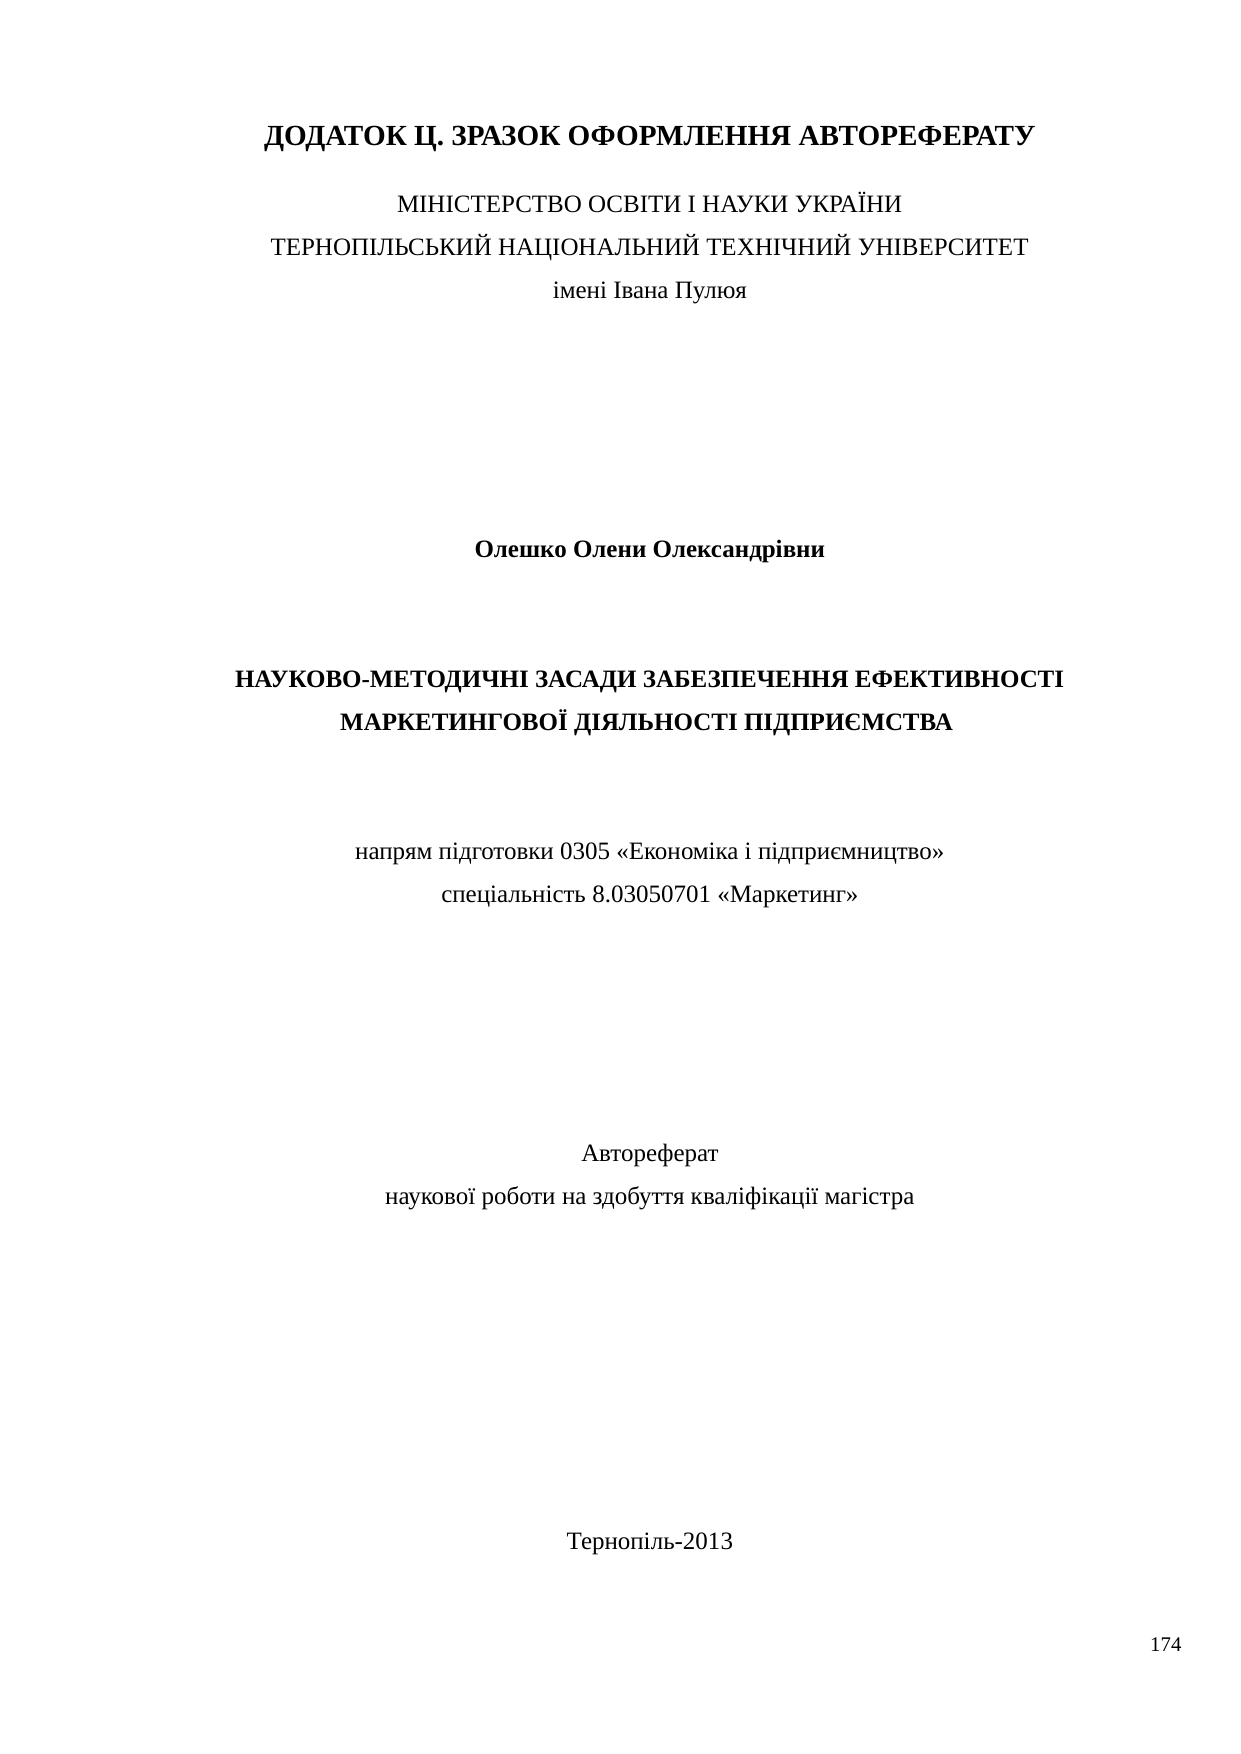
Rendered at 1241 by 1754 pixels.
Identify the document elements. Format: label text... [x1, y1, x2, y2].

text Тернопіль-2013 [118, 1526, 1181, 1555]
text наукової роботи на здобуття кваліфікації магістра [118, 1181, 1181, 1210]
text напрям підготовки 0305 «Економіка і підприємництво» [118, 836, 1181, 865]
text Автореферат [118, 1138, 1181, 1167]
text ТЕРНОПІЛЬСЬКИЙ НАЦІОНАЛЬНИЙ ТЕХНІЧНИЙ УНІВЕРСИТЕТ [118, 232, 1181, 261]
text МІНІСТЕРСТВО ОСВІТИ І НАУКИ УКРАЇНИ [118, 189, 1181, 218]
text Додаток Ц. Зразок оформлення автореферату [118, 118, 1181, 152]
text НАУКОВО-МЕТОДИЧНІ ЗАСАДИ ЗАБЕЗПЕЧЕННЯ ЕФЕКТИВНОСТІ МАРКЕТИНГОВОЇ ДІЯЛЬНОСТІ ПІДПРИЄМСТВА [118, 664, 1181, 736]
text імені Івана Пулюя [118, 276, 1181, 304]
text Олешко Олени Олександрівни [118, 534, 1181, 563]
text спеціальність 8.03050701 «Маркетинг» [118, 879, 1181, 908]
